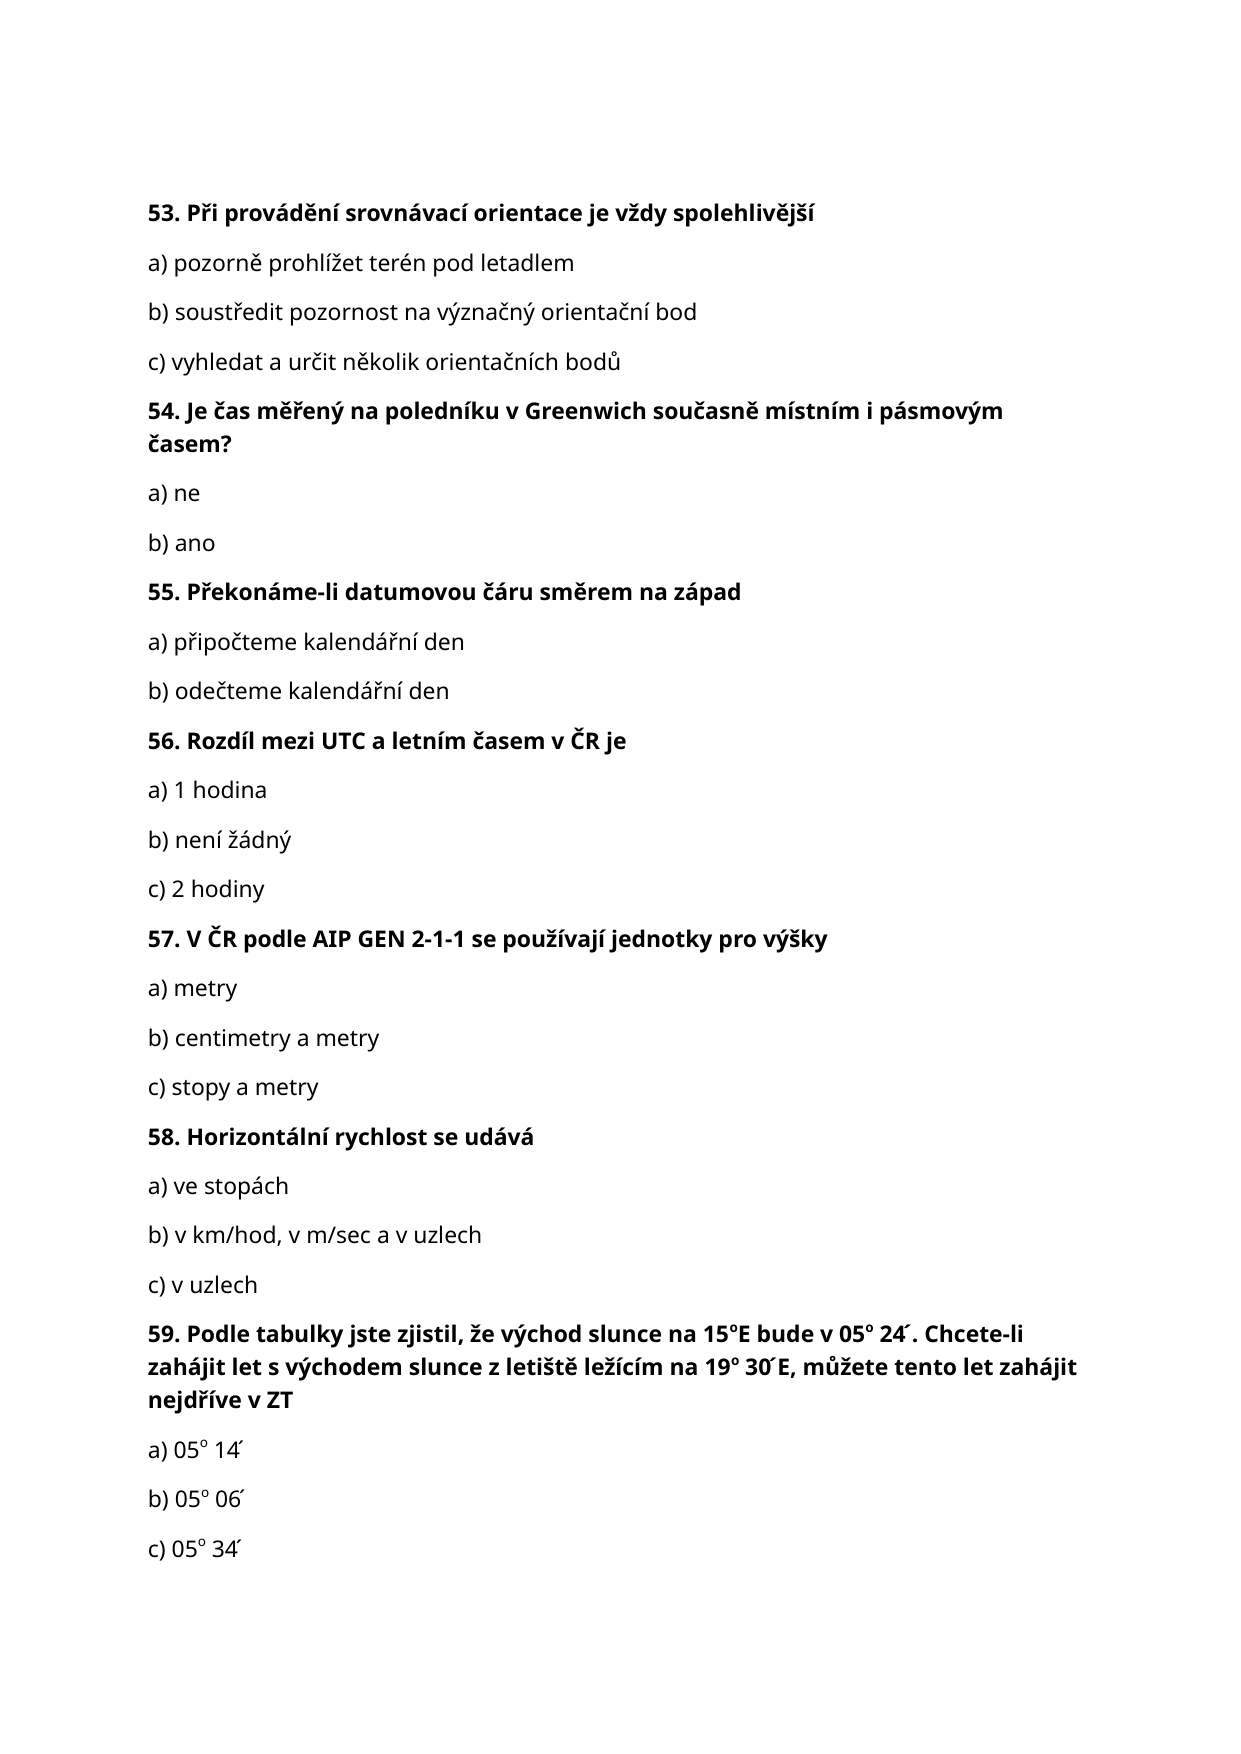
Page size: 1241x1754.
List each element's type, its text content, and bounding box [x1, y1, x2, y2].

text b) odečteme kalendářní den [148, 675, 1093, 706]
text c) 2 hodiny [148, 873, 1093, 904]
text b) soustředit pozornost na význačný orientační bod [148, 296, 1093, 327]
text c) v uzlech [148, 1269, 1093, 1300]
text a) metry [148, 972, 1093, 1003]
text c) stopy a metry [148, 1071, 1093, 1102]
text b) není žádný [148, 824, 1093, 855]
text b) v km/hod, v m/sec a v uzlech [148, 1219, 1093, 1251]
text c) 05o 34 ́ [148, 1532, 1093, 1564]
text 58. Horizontální rychlost se udává [148, 1121, 1093, 1152]
text 59. Podle tabulky jste zjistil, že východ slunce na 15oE bude v 05o 24 ́. Chcete-li zahájit let s východem slunce z letiště ležícím na 19o 30 ́E, můžete tento let zahájit nejdříve v ZT [148, 1318, 1093, 1415]
text b) centimetry a metry [148, 1022, 1093, 1053]
text 55. Překonáme-li datumovou čáru směrem na západ [148, 576, 1093, 607]
text b) ano [148, 527, 1093, 558]
text a) ne [148, 477, 1093, 508]
text c) vyhledat a určit několik orientačních bodů [148, 346, 1093, 377]
text a) pozorně prohlížet terén pod letadlem [148, 247, 1093, 278]
text 54. Je čas měřený na poledníku v Greenwich současně místním i pásmovým časem? [148, 395, 1093, 459]
text b) 05o 06 ́ [148, 1483, 1093, 1514]
text a) 1 hodina [148, 774, 1093, 805]
text a) připočteme kalendářní den [148, 626, 1093, 657]
text 57. V ČR podle AIP GEN 2-1-1 se používají jednotky pro výšky [148, 923, 1093, 954]
text 56. Rozdíl mezi UTC a letním časem v ČR je [148, 725, 1093, 756]
text 53. Při provádění srovnávací orientace je vždy spolehlivější [148, 197, 1093, 228]
text a) ve stopách [148, 1170, 1093, 1201]
text a) 05o 14 ́ [148, 1433, 1093, 1465]
